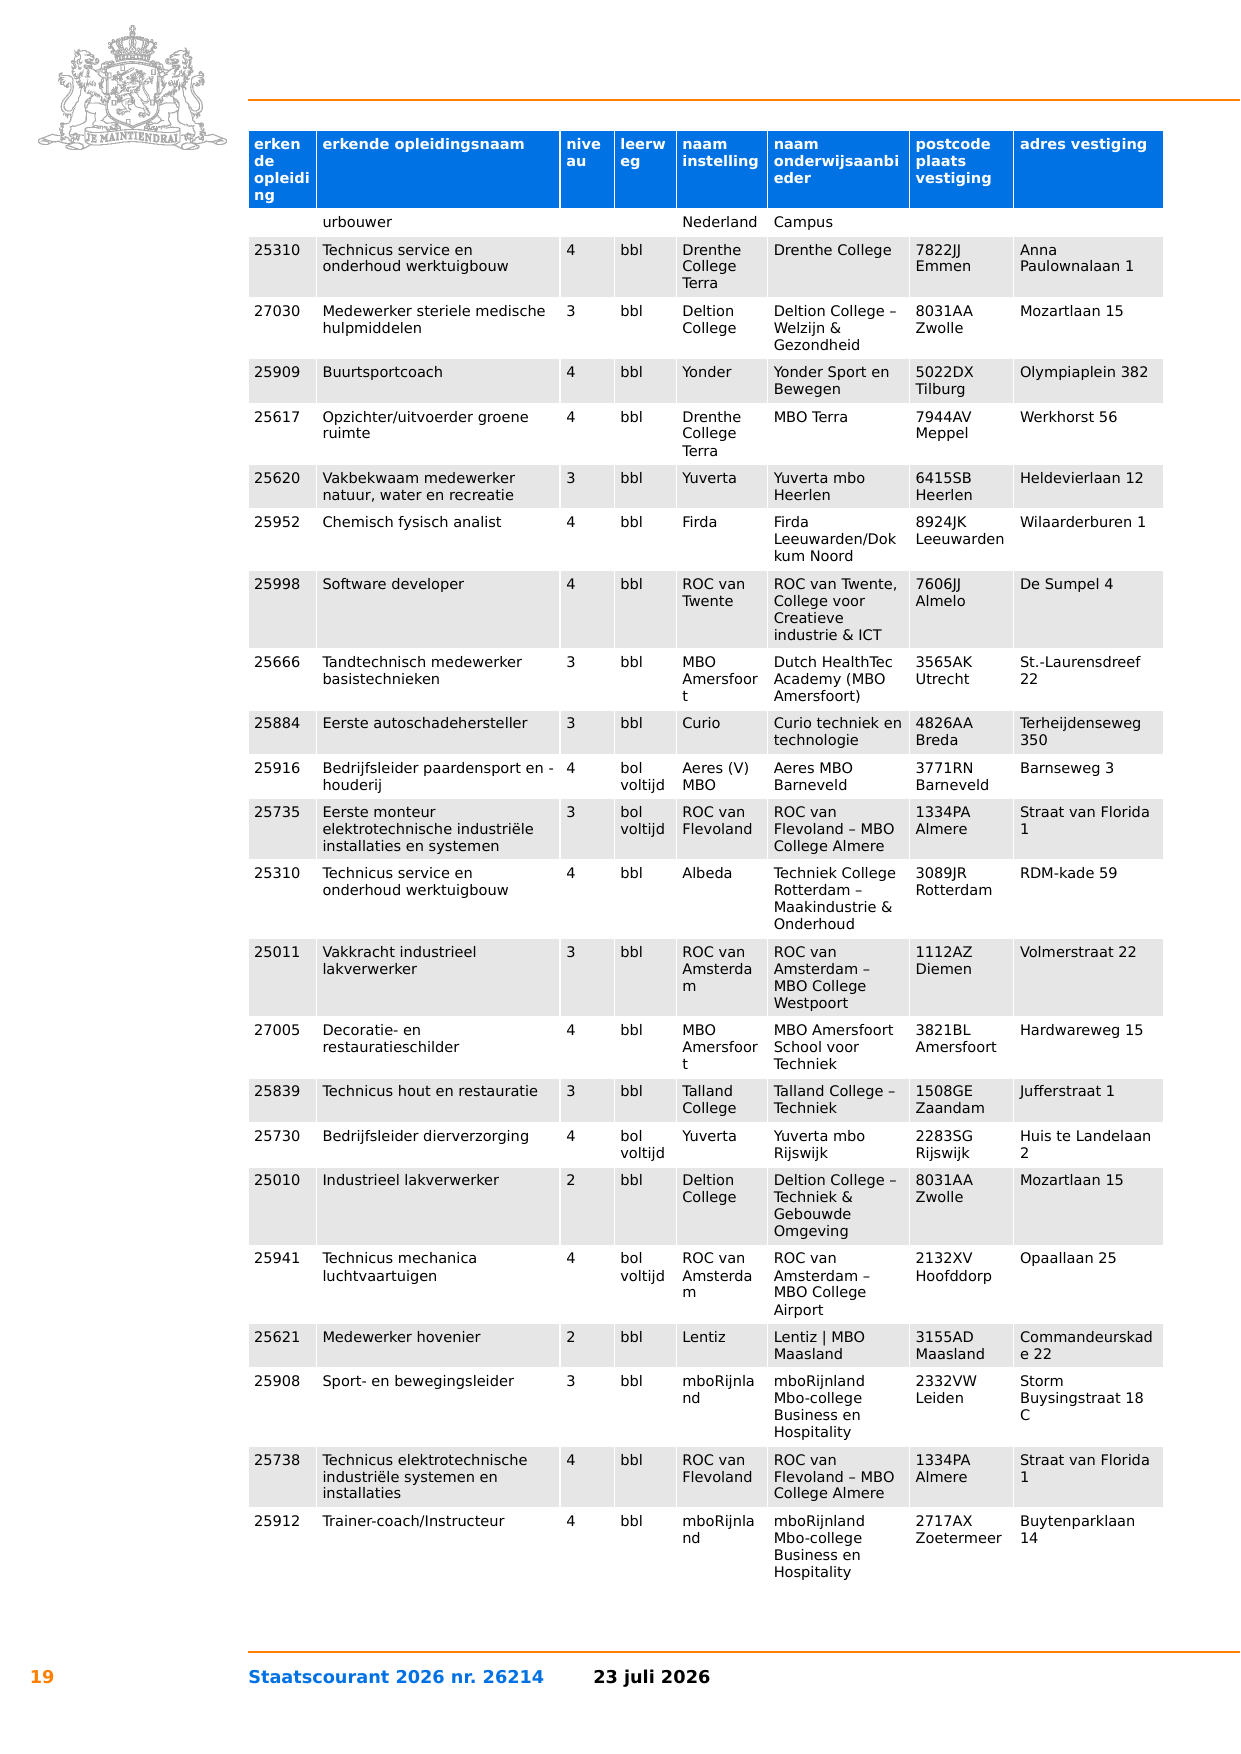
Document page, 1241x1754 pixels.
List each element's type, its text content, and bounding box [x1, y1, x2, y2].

table_cell bbl [615, 404, 676, 464]
table_cell 25621 [249, 1324, 316, 1367]
table_cell ROC van Flevoland – MBO College Almere [768, 1447, 909, 1507]
table_cell Bedrijfsleider paardensport en -houderij [317, 755, 559, 798]
table_cell 5022DX Tilburg [910, 359, 1013, 403]
table_cell bol voltijd [615, 1123, 676, 1166]
table_cell 25909 [249, 359, 316, 403]
table_cell Straat van Florida 1 [1014, 1447, 1163, 1507]
table_cell Technicus service en onderhoud werktuigbouw [317, 237, 559, 297]
table_cell 25908 [249, 1369, 316, 1446]
table_cell urbouwer [317, 209, 559, 236]
table_cell ROC van Amsterdam [677, 939, 767, 1016]
table_cell bbl [615, 861, 676, 938]
table_cell bbl [615, 649, 676, 709]
table_cell Yuverta mbo Rijswijk [768, 1123, 909, 1166]
table_cell 25310 [249, 237, 316, 297]
table_cell ROC van Flevoland [677, 1447, 767, 1507]
table_cell 25011 [249, 939, 316, 1016]
table_cell bbl [615, 571, 676, 648]
table_cell Campus [768, 209, 909, 236]
table_cell 25666 [249, 649, 316, 709]
table_cell Techniek College Rotterdam – Maakindustrie & Onderhoud [768, 861, 909, 938]
table_cell 3 [561, 649, 614, 709]
table_cell mboRijnland [677, 1508, 767, 1585]
table_header erkende opleiding [249, 131, 316, 208]
table_cell bol voltijd [615, 799, 676, 859]
table_cell Medewerker steriele medische hulpmiddelen [317, 298, 559, 358]
table_cell 25839 [249, 1079, 316, 1122]
table_cell Wilaarderburen 1 [1014, 510, 1163, 570]
table_cell Albeda [677, 861, 767, 938]
table_cell bbl [615, 1369, 676, 1446]
picture [38, 25, 227, 150]
table_cell 4 [561, 755, 614, 798]
table_cell bbl [615, 1079, 676, 1122]
table_cell Deltion College – Welzijn & Gezondheid [768, 298, 909, 358]
table_cell Yuverta [677, 1123, 767, 1166]
table_cell 4 [561, 571, 614, 648]
table_cell 7606JJ Almelo [910, 571, 1013, 648]
table_cell Huis te Landelaan 2 [1014, 1123, 1163, 1166]
table_cell Trainer-coach/Instructeur [317, 1508, 559, 1585]
table_cell Yuverta mbo Heerlen [768, 465, 909, 508]
table_cell 3771RN Barneveld [910, 755, 1013, 798]
table_cell bbl [615, 1447, 676, 1507]
table_cell 2332VW Leiden [910, 1369, 1013, 1446]
table_cell ROC van Flevoland – MBO College Almere [768, 799, 909, 859]
table_cell 3565AK Utrecht [910, 649, 1013, 709]
table_cell ROC van Twente [677, 571, 767, 648]
table_cell bbl [615, 1324, 676, 1367]
table_cell 3 [561, 711, 614, 754]
table_cell 3 [561, 298, 614, 358]
table_cell Drenthe College [768, 237, 909, 297]
table_cell MBO Terra [768, 404, 909, 464]
table_cell 4826AA Breda [910, 711, 1013, 754]
table_cell 3089JR Rotterdam [910, 861, 1013, 938]
table_cell 2283SG Rijswijk [910, 1123, 1013, 1166]
table_header naam instelling [677, 131, 767, 208]
table_cell Lentiz [677, 1324, 767, 1367]
table_cell mboRijnland Mbo-college Business en Hospitality [768, 1508, 909, 1585]
table_cell Werkhorst 56 [1014, 404, 1163, 464]
table_cell Commandeurskade 22 [1014, 1324, 1163, 1367]
table_cell 7822JJ Emmen [910, 237, 1013, 297]
table_cell Drenthe College Terra [677, 404, 767, 464]
table_cell Anna Paulownalaan 1 [1014, 237, 1163, 297]
table_cell Yonder Sport en Bewegen [768, 359, 909, 403]
table_cell 6415SB Heerlen [910, 465, 1013, 508]
table_cell Eerste autoschadehersteller [317, 711, 559, 754]
table_cell Mozartlaan 15 [1014, 1168, 1163, 1245]
table_cell 4 [561, 1508, 614, 1585]
table_cell Buurtsportcoach [317, 359, 559, 403]
table_cell bol voltijd [615, 755, 676, 798]
table_cell 3 [561, 939, 614, 1016]
table_header adres vestiging [1014, 131, 1163, 208]
table_cell Lentiz | MBO Maasland [768, 1324, 909, 1367]
table_cell Technicus elektrotechnische industriële systemen en installaties [317, 1447, 559, 1507]
table_cell 8924JK Leeuwarden [910, 510, 1013, 570]
table_cell 1334PA Almere [910, 799, 1013, 859]
table_cell 3155AD Maasland [910, 1324, 1013, 1367]
table_cell 1112AZ Diemen [910, 939, 1013, 1016]
table_cell 1334PA Almere [910, 1447, 1013, 1507]
table_cell Hardwareweg 15 [1014, 1017, 1163, 1078]
table_cell Talland College [677, 1079, 767, 1122]
table_cell Vakkracht industrieel lakverwerker [317, 939, 559, 1016]
table_cell ROC van Flevoland [677, 799, 767, 859]
table_cell Technicus hout en restauratie [317, 1079, 559, 1122]
table_cell 25617 [249, 404, 316, 464]
table_cell [561, 209, 614, 236]
table_cell Tandtechnisch medewerker basistechnieken [317, 649, 559, 709]
table_cell Bedrijfsleider dierverzorging [317, 1123, 559, 1166]
table_cell MBO Amersfoort [677, 649, 767, 709]
table_cell bbl [615, 711, 676, 754]
table_cell bbl [615, 1168, 676, 1245]
table_cell 4 [561, 510, 614, 570]
table_header niveau [561, 131, 614, 208]
table_cell bbl [615, 465, 676, 508]
table_cell mboRijnland [677, 1369, 767, 1446]
table_header naam onderwijsaanbieder [768, 131, 909, 208]
table_cell Dutch HealthTec Academy (MBO Amersfoort) [768, 649, 909, 709]
table_cell Technicus mechanica luchtvaartuigen [317, 1246, 559, 1323]
table_cell 2132XV Hoofddorp [910, 1246, 1013, 1323]
table_cell Storm Buysingstraat 18 C [1014, 1369, 1163, 1446]
table_cell mboRijnland Mbo-college Business en Hospitality [768, 1369, 909, 1446]
table_cell 3 [561, 1079, 614, 1122]
table_cell 2717AX Zoetermeer [910, 1508, 1013, 1585]
table_cell Opzichter/uitvoerder groene ruimte [317, 404, 559, 464]
table_cell 7944AV Meppel [910, 404, 1013, 464]
table_cell 4 [561, 1123, 614, 1166]
table_cell Talland College – Techniek [768, 1079, 909, 1122]
table_cell 8031AA Zwolle [910, 1168, 1013, 1245]
table_cell 25730 [249, 1123, 316, 1166]
table_cell 27005 [249, 1017, 316, 1078]
table_cell Aeres MBO Barneveld [768, 755, 909, 798]
table_cell 25916 [249, 755, 316, 798]
table_cell Terheijdenseweg 350 [1014, 711, 1163, 754]
table_cell Mozartlaan 15 [1014, 298, 1163, 358]
table_cell 25735 [249, 799, 316, 859]
table_cell Volmerstraat 22 [1014, 939, 1163, 1016]
table_cell Barnseweg 3 [1014, 755, 1163, 798]
table_cell Chemisch fysisch analist [317, 510, 559, 570]
table_cell 27030 [249, 298, 316, 358]
table_cell 4 [561, 1447, 614, 1507]
table_cell 25912 [249, 1508, 316, 1585]
table_cell Straat van Florida 1 [1014, 799, 1163, 859]
table_cell 3 [561, 799, 614, 859]
table_cell bbl [615, 939, 676, 1016]
table_cell [249, 209, 316, 236]
table_cell RDM-kade 59 [1014, 861, 1163, 938]
table_header erkende opleidingsnaam [317, 131, 559, 208]
table_cell Sport- en bewegingsleider [317, 1369, 559, 1446]
table_cell 3 [561, 1369, 614, 1446]
table_cell ROC van Twente, College voor Creatieve industrie & ICT [768, 571, 909, 648]
table_cell bbl [615, 359, 676, 403]
table_header leerweg [615, 131, 676, 208]
table_cell Drenthe College Terra [677, 237, 767, 297]
table_cell 8031AA Zwolle [910, 298, 1013, 358]
table_cell 2 [561, 1168, 614, 1245]
table_cell bbl [615, 510, 676, 570]
table_cell MBO Amersfoort School voor Techniek [768, 1017, 909, 1078]
table_cell 4 [561, 237, 614, 297]
table_header postcode plaats vestiging [910, 131, 1013, 208]
table_cell 3821BL Amersfoort [910, 1017, 1013, 1078]
table_cell 4 [561, 359, 614, 403]
table_cell 4 [561, 1246, 614, 1323]
table_cell 4 [561, 404, 614, 464]
table_cell Opaallaan 25 [1014, 1246, 1163, 1323]
table_cell [615, 209, 676, 236]
table_cell [910, 209, 1013, 236]
table_cell bbl [615, 237, 676, 297]
table_cell Jufferstraat 1 [1014, 1079, 1163, 1122]
table_cell 4 [561, 1017, 614, 1078]
table_cell 25310 [249, 861, 316, 938]
table_cell Yonder [677, 359, 767, 403]
table_cell bbl [615, 298, 676, 358]
table_cell Yuverta [677, 465, 767, 508]
table_cell Deltion College [677, 298, 767, 358]
table_cell Firda [677, 510, 767, 570]
table_cell ROC van Amsterdam [677, 1246, 767, 1323]
table_cell 3 [561, 465, 614, 508]
table_cell 25884 [249, 711, 316, 754]
table_cell De Sumpel 4 [1014, 571, 1163, 648]
table_cell Decoratie- en restauratieschilder [317, 1017, 559, 1078]
table_cell 25010 [249, 1168, 316, 1245]
table_cell Aeres (V) MBO [677, 755, 767, 798]
table_cell 2 [561, 1324, 614, 1367]
table_cell MBO Amersfoort [677, 1017, 767, 1078]
table_cell 25738 [249, 1447, 316, 1507]
table_cell [1014, 209, 1163, 236]
table_cell Buytenparklaan 14 [1014, 1508, 1163, 1585]
table_cell Curio [677, 711, 767, 754]
table_cell ROC van Amsterdam – MBO College Airport [768, 1246, 909, 1323]
table_cell 25952 [249, 510, 316, 570]
table_cell Deltion College – Techniek & Gebouwde Omgeving [768, 1168, 909, 1245]
table_cell 25941 [249, 1246, 316, 1323]
table_cell St.-Laurensdreef 22 [1014, 649, 1163, 709]
table_cell bbl [615, 1508, 676, 1585]
table_cell bbl [615, 1017, 676, 1078]
table_cell Technicus service en onderhoud werktuigbouw [317, 861, 559, 938]
table_cell 25998 [249, 571, 316, 648]
table_cell 25620 [249, 465, 316, 508]
table_cell Curio techniek en technologie [768, 711, 909, 754]
table_cell 4 [561, 861, 614, 938]
table_cell Industrieel lakverwerker [317, 1168, 559, 1245]
table_cell bol voltijd [615, 1246, 676, 1323]
table_cell ROC van Amsterdam – MBO College Westpoort [768, 939, 909, 1016]
table_cell Eerste monteur elektrotechnische industriële installaties en systemen [317, 799, 559, 859]
table_cell Firda Leeuwarden/Dokkum Noord [768, 510, 909, 570]
table_cell 1508GE Zaandam [910, 1079, 1013, 1122]
table_cell Vakbekwaam medewerker natuur, water en recreatie [317, 465, 559, 508]
table_cell Olympiaplein 382 [1014, 359, 1163, 403]
table_cell Deltion College [677, 1168, 767, 1245]
table_cell Heldevierlaan 12 [1014, 465, 1163, 508]
table_cell Medewerker hovenier [317, 1324, 559, 1367]
table_cell Nederland [677, 209, 767, 236]
table_cell Software developer [317, 571, 559, 648]
